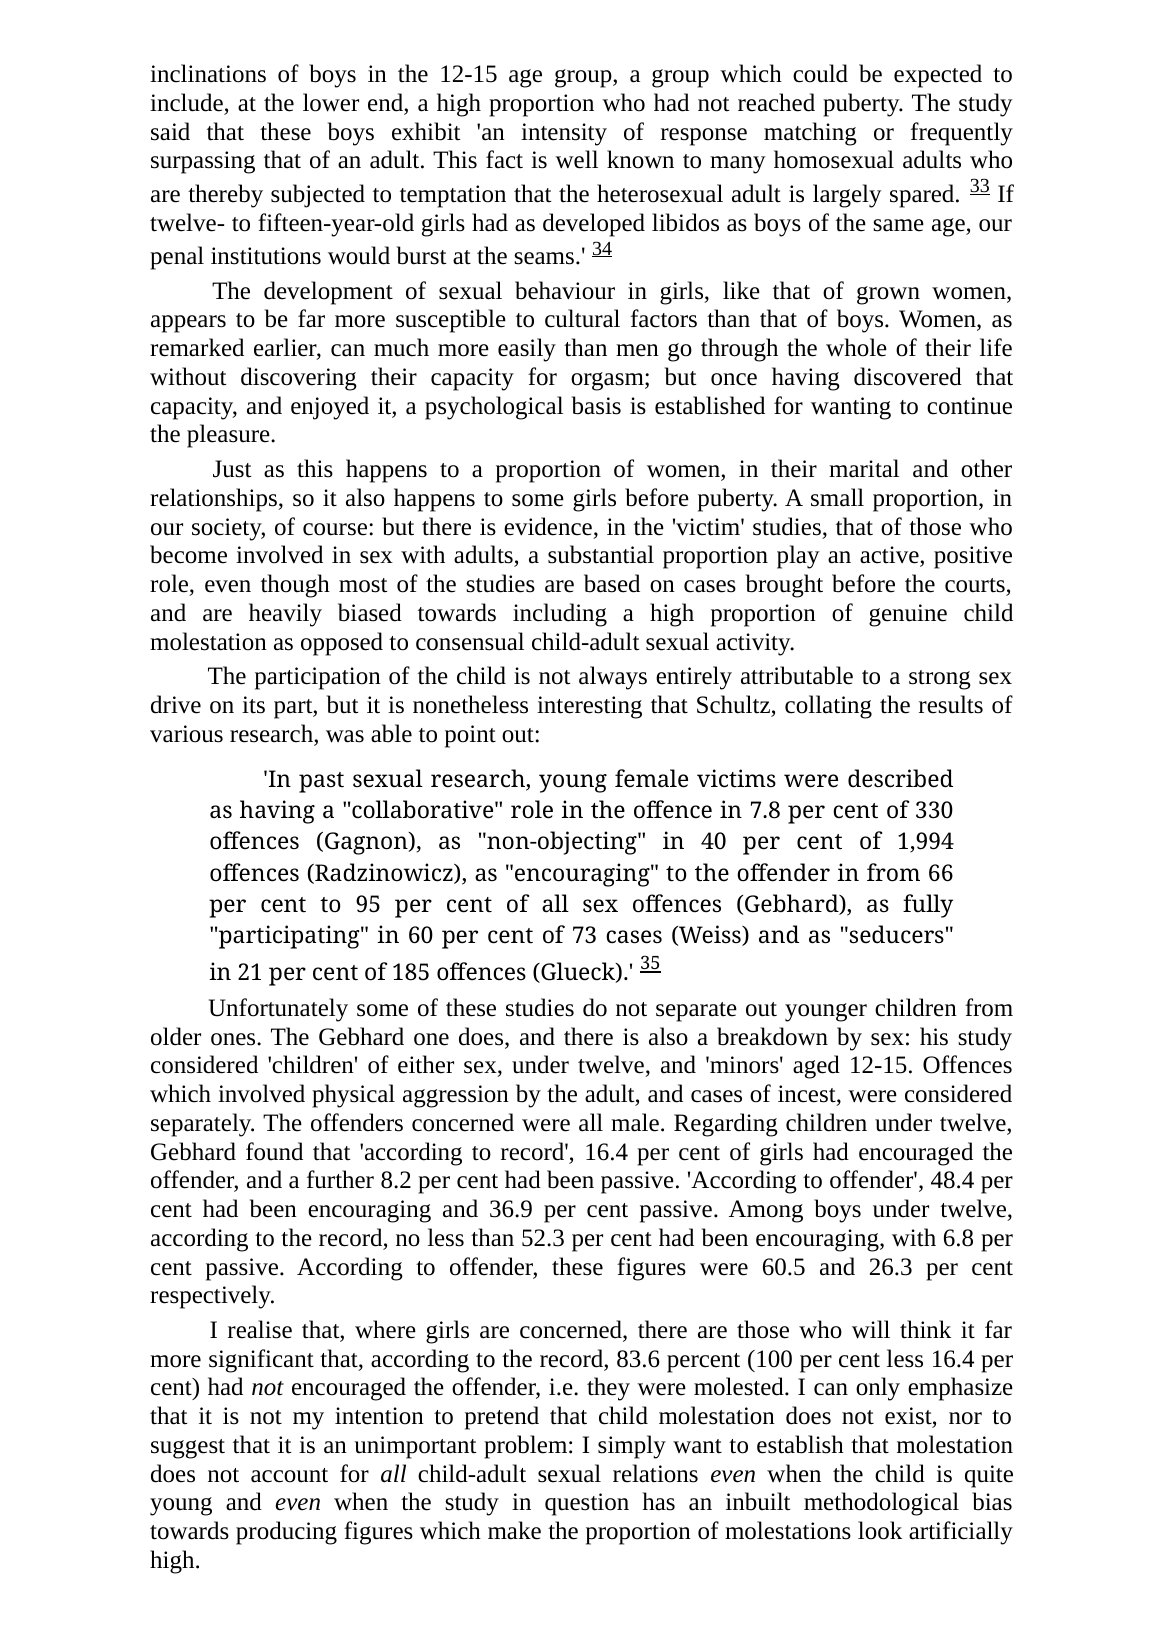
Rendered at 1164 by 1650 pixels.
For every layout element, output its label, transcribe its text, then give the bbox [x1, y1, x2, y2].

text Just as this happens to a proportion of women, in their marital and other relationships, so it also happens to some girls before puberty. A small proportion, in our society, of course: but there is evidence, in the 'victim' studies, that of those who become involved in sex with adults, a substantial proportion play an active, positive role, even though most of the studies are based on cases brought before the courts, and are heavily biased towards including a high proportion of genuine child molestation as opposed to consensual child-adult sexual activity. [150, 454, 1014, 656]
text 'In past sexual research, young female victims were described as having a "collaborative" role in the offence in 7.8 per cent of 330 offences (Gagnon), as "non-objecting" in 40 per cent of 1,994 offences (Radzinowicz), as "encouraging" to the offender in from 66 per cent to 95 per cent of all sex offences (Gebhard), as fully "participating" in 60 per cent of 73 cases (Weiss) and as "seducers" in 21 per cent of 185 offences (Glueck).' 35 [209, 763, 955, 987]
text The development of sexual behaviour in girls, like that of grown women, appears to be far more susceptible to cultural factors than that of boys. Women, as remarked earlier, can much more easily than men go through the whole of their life without discovering their capacity for orgasm; but once having discovered that capacity, and enjoyed it, a psychological basis is established for wanting to continue the pleasure. [150, 276, 1014, 448]
text inclinations of boys in the 12-15 age group, a group which could be expected to include, at the lower end, a high proportion who had not reached puberty. The study said that these boys exhibit 'an intensity of response matching or frequently surpassing that of an adult. This fact is well known to many homosexual adults who are thereby subjected to temptation that the heterosexual adult is largely spared. 33 If twelve- to fifteen-year-old girls had as developed libidos as boys of the same age, our penal institutions would burst at the seams.' 34 [150, 59, 1014, 270]
text Unfortunately some of these studies do not separate out younger children from older ones. The Gebhard one does, and there is also a breakdown by sex: his study considered 'children' of either sex, under twelve, and 'minors' aged 12-15. Offences which involved physical aggression by the adult, and cases of incest, were considered separately. The offenders concerned were all male. Regarding children under twelve, Gebhard found that 'according to record', 16.4 per cent of girls had encouraged the offender, and a further 8.2 per cent had been passive. 'According to offender', 48.4 per cent had been encouraging and 36.9 per cent passive. Among boys under twelve, according to the record, no less than 52.3 per cent had been encouraging, with 6.8 per cent passive. According to offender, these figures were 60.5 and 26.3 per cent respectively. [150, 993, 1014, 1309]
text I realise that, where girls are concerned, there are those who will think it far more significant that, according to the record, 83.6 percent (100 per cent less 16.4 per cent) had not encouraged the offender, i.e. they were molested. I can only emphasize that it is not my intention to pretend that child molestation does not exist, nor to suggest that it is an unimportant problem: I simply want to establish that molestation does not account for all child-adult sexual relations even when the child is quite young and even when the study in question has an inbuilt methodological bias towards producing figures which make the proportion of molestations look artificially high. [150, 1315, 1014, 1574]
text The participation of the child is not always entirely attributable to a strong sex drive on its part, but it is nonetheless interesting that Schultz, collating the results of various research, was able to point out: [150, 661, 1014, 748]
